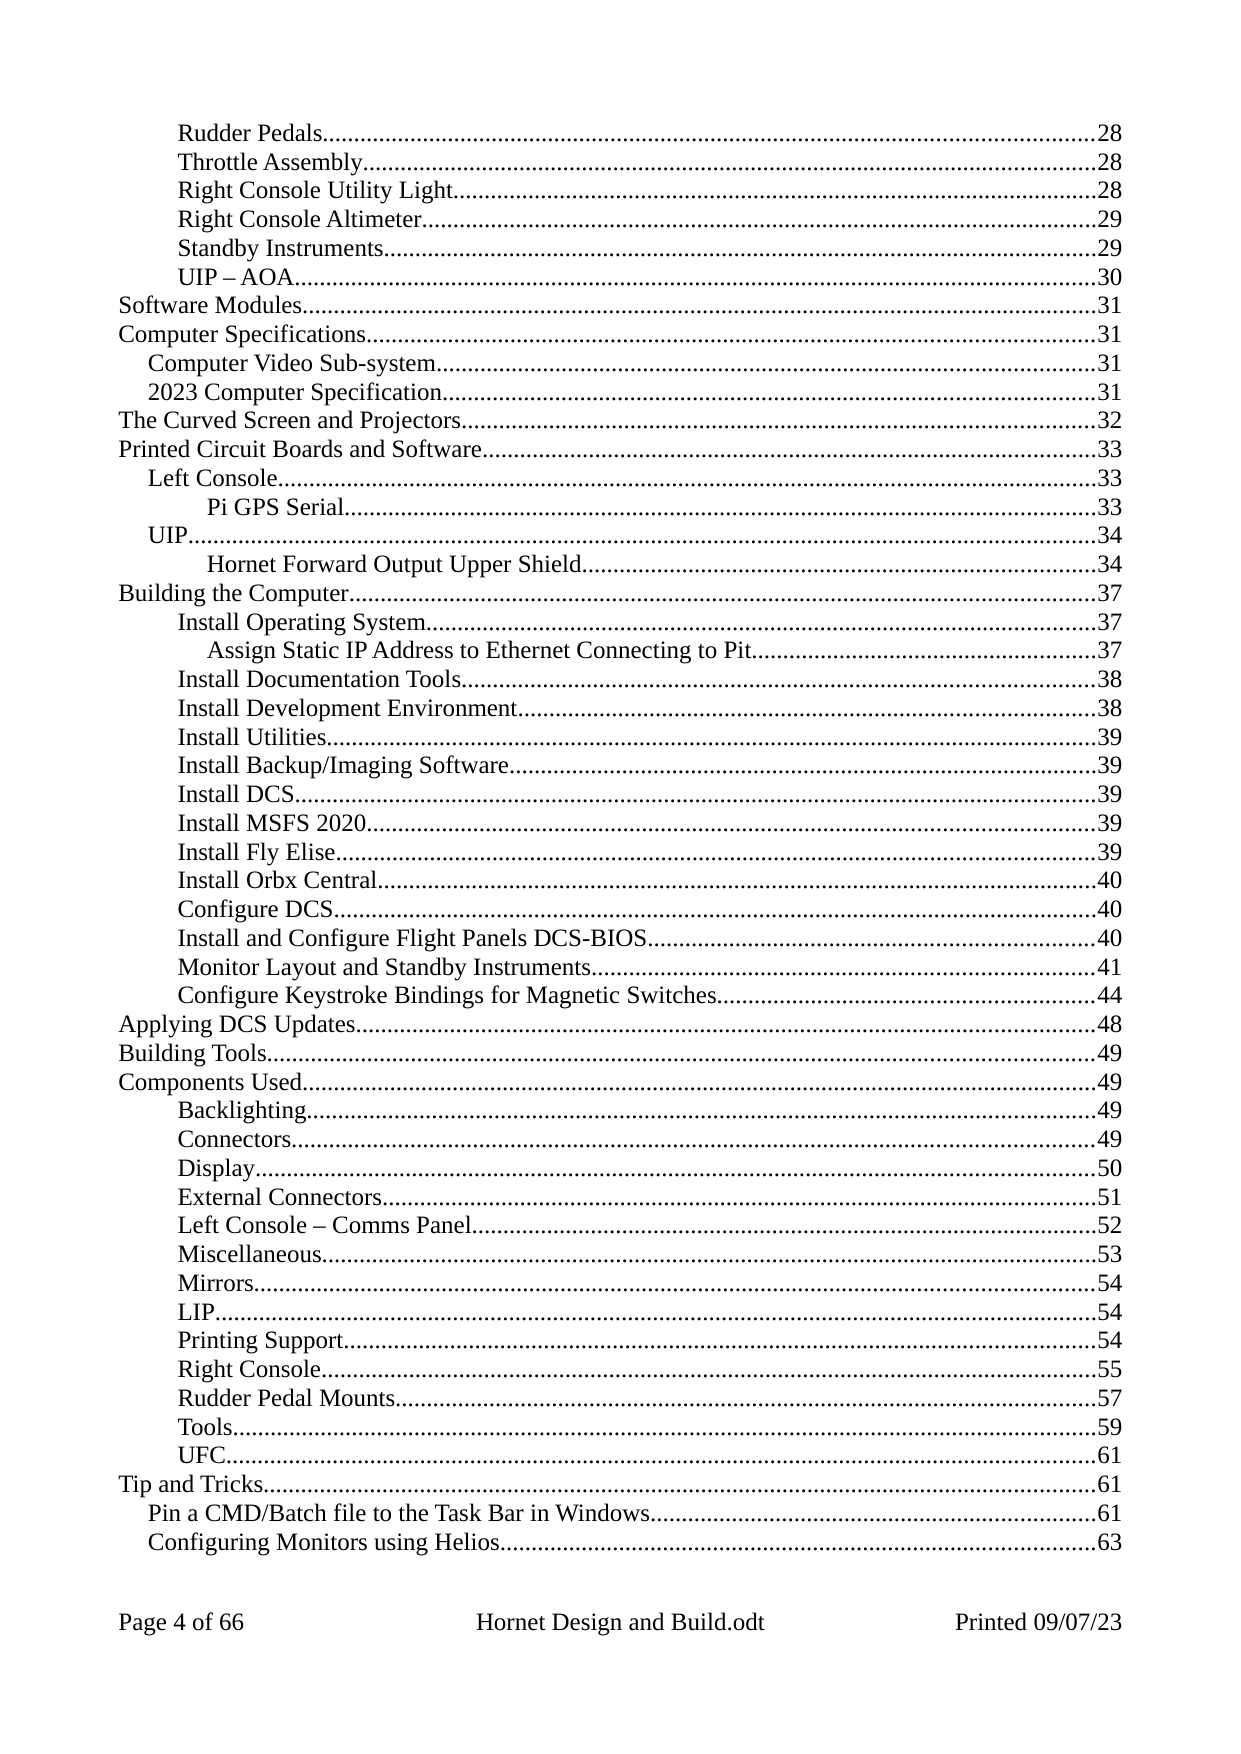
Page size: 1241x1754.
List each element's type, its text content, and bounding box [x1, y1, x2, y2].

text Right Console Altimeter 29 [177, 204, 1122, 233]
text UIP – AOA 30 [177, 262, 1122, 291]
text Install Backup/Imaging Software 39 [177, 751, 1122, 779]
text Left Console 33 [148, 463, 1122, 492]
text Assign Static IP Address to Ethernet Connecting to Pit 37 [207, 636, 1122, 664]
text Standby Instruments 29 [177, 233, 1122, 262]
text Components Used 49 [118, 1067, 1122, 1096]
text Configure DCS 40 [177, 894, 1122, 923]
text Install and Configure Flight Panels DCS-BIOS 40 [177, 923, 1122, 952]
text Building the Computer 37 [118, 578, 1122, 607]
text External Connectors 51 [177, 1182, 1122, 1211]
text Install Documentation Tools 38 [177, 664, 1122, 693]
text Throttle Assembly 28 [177, 147, 1122, 176]
text Rudder Pedal Mounts 57 [177, 1383, 1122, 1412]
text Right Console 55 [177, 1354, 1122, 1383]
text Rudder Pedals 28 [177, 118, 1122, 147]
text Install Fly Elise 39 [177, 837, 1122, 866]
text UIP 34 [148, 521, 1122, 549]
text Pin a CMD/Batch file to the Task Bar in Windows 61 [148, 1498, 1122, 1527]
text 2023 Computer Specification 31 [148, 377, 1122, 406]
text Applying DCS Updates 48 [118, 1009, 1122, 1038]
text Configuring Monitors using Helios 63 [148, 1527, 1122, 1556]
text UFC 61 [177, 1441, 1122, 1469]
text Configure Keystroke Bindings for Magnetic Switches 44 [177, 981, 1122, 1009]
text Printing Support 54 [177, 1326, 1122, 1354]
text Tip and Tricks 61 [118, 1469, 1122, 1498]
text Pi GPS Serial 33 [207, 492, 1122, 521]
text LIP 54 [177, 1297, 1122, 1326]
text Install Development Environment 38 [177, 693, 1122, 722]
text Miscellaneous 53 [177, 1239, 1122, 1268]
text Install Utilities 39 [177, 722, 1122, 751]
text Monitor Layout and Standby Instruments 41 [177, 952, 1122, 981]
text Display 50 [177, 1153, 1122, 1182]
text Right Console Utility Light 28 [177, 176, 1122, 204]
text Connectors 49 [177, 1124, 1122, 1153]
text Backlighting 49 [177, 1096, 1122, 1124]
text Install DCS 39 [177, 779, 1122, 808]
text Install Orbx Central 40 [177, 866, 1122, 894]
text Left Console – Comms Panel 52 [177, 1211, 1122, 1239]
text Computer Specifications 31 [118, 319, 1122, 348]
text Tools 59 [177, 1412, 1122, 1441]
text Software Modules 31 [118, 291, 1122, 319]
text Printed Circuit Boards and Software 33 [118, 434, 1122, 463]
text The Curved Screen and Projectors 32 [118, 406, 1122, 434]
text Computer Video Sub-system 31 [148, 348, 1122, 377]
text Building Tools 49 [118, 1038, 1122, 1067]
text Install Operating System 37 [177, 607, 1122, 636]
text Mirrors 54 [177, 1268, 1122, 1297]
text Hornet Forward Output Upper Shield 34 [207, 549, 1122, 578]
text Install MSFS 2020 39 [177, 808, 1122, 837]
